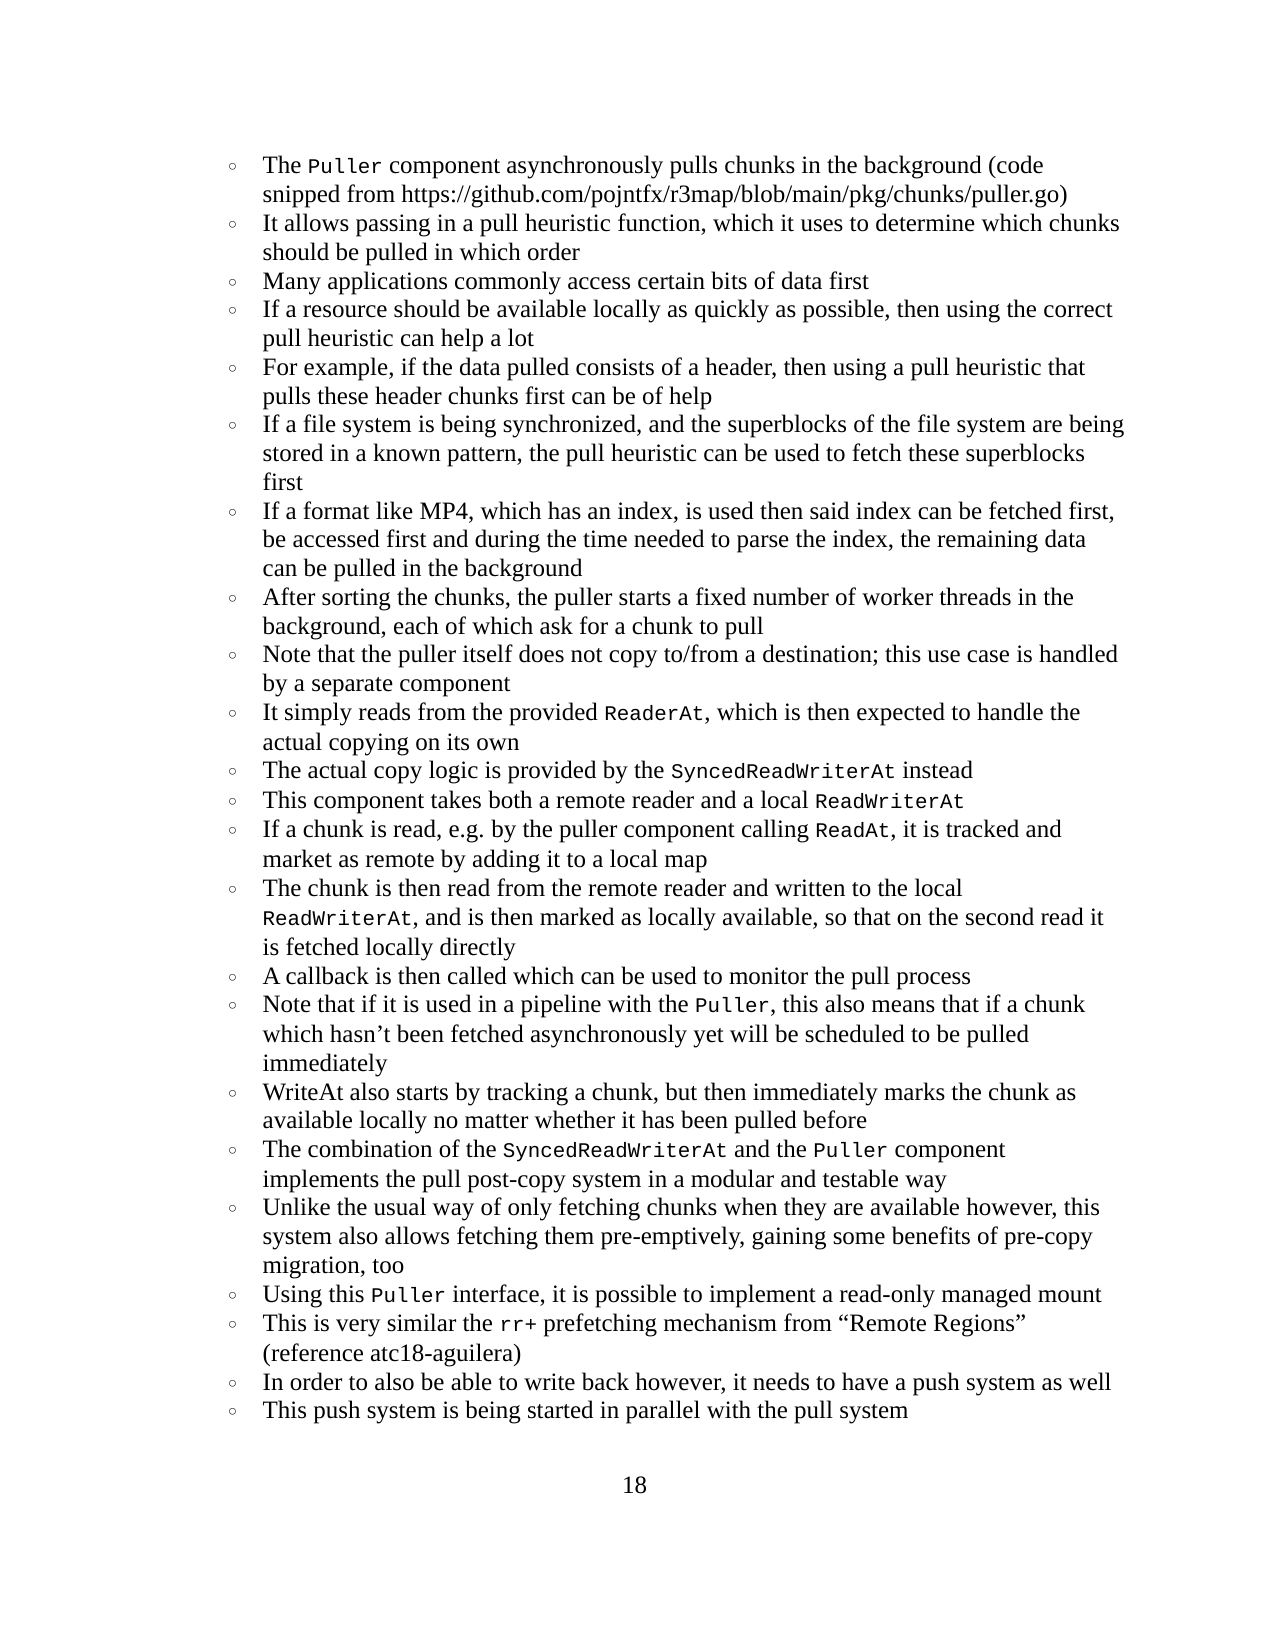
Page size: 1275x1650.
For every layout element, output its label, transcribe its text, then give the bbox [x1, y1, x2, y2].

list This is very similar the rr+ prefetching mechanism from “Remote Regions” (reference atc18-aguilera) [225, 1308, 1125, 1367]
list It simply reads from the provided ReaderAt, which is then expected to handle the actual copying on its own [225, 697, 1125, 755]
list Note that if it is used in a pipeline with the Puller, this also means that if a chunk which hasn’t been fetched asynchronously yet will be scheduled to be pulled immediately [225, 989, 1125, 1077]
list If a file system is being synchronized, and the superblocks of the file system are being stored in a known pattern, the pull heuristic can be used to fetch these superblocks first [225, 409, 1125, 496]
list For example, if the data pulled consists of a header, then using a pull heuristic that pulls these header chunks first can be of help [225, 352, 1125, 409]
list WriteAt also starts by tracking a chunk, but then immediately marks the chunk as available locally no matter whether it has been pulled before [225, 1077, 1125, 1134]
list This push system is being started in parallel with the pull system [225, 1395, 1125, 1424]
list If a format like MP4, which has an index, is used then said index can be fetched first, be accessed first and during the time needed to parse the index, the remaining data can be pulled in the background [225, 496, 1125, 582]
list It allows passing in a pull heuristic function, which it uses to determine which chunks should be pulled in which order [225, 208, 1125, 266]
list The chunk is then read from the remote reader and written to the local ReadWriterAt, and is then marked as locally available, so that on the second read it is fetched locally directly [225, 873, 1125, 961]
list If a resource should be available locally as quickly as possible, then using the correct pull heuristic can help a lot [225, 294, 1125, 352]
list Note that the puller itself does not copy to/from a destination; this use case is handled by a separate component [225, 639, 1125, 697]
list Unlike the usual way of only fetching chunks when they are available however, this system also allows fetching them pre-emptively, gaining some benefits of pre-copy migration, too [225, 1192, 1125, 1279]
list The combination of the SyncedReadWriterAt and the Puller component implements the pull post-copy system in a modular and testable way [225, 1134, 1125, 1192]
list The actual copy logic is provided by the SyncedReadWriterAt instead [225, 755, 1125, 785]
list A callback is then called which can be used to monitor the pull process [225, 961, 1125, 989]
list If a chunk is read, e.g. by the puller component calling ReadAt, it is tracked and market as remote by adding it to a local map [225, 814, 1125, 873]
list The Puller component asynchronously pulls chunks in the background (code snipped from https://github.com/pojntfx/r3map/blob/main/pkg/chunks/puller.go) [225, 150, 1125, 208]
list After sorting the chunks, the puller starts a fixed number of worker threads in the background, each of which ask for a chunk to pull [225, 582, 1125, 639]
list Using this Puller interface, it is possible to implement a read-only managed mount [225, 1279, 1125, 1308]
list This component takes both a remote reader and a local ReadWriterAt [225, 785, 1125, 814]
list Many applications commonly access certain bits of data first [225, 266, 1125, 294]
list In order to also be able to write back however, it needs to have a push system as well [225, 1367, 1125, 1395]
